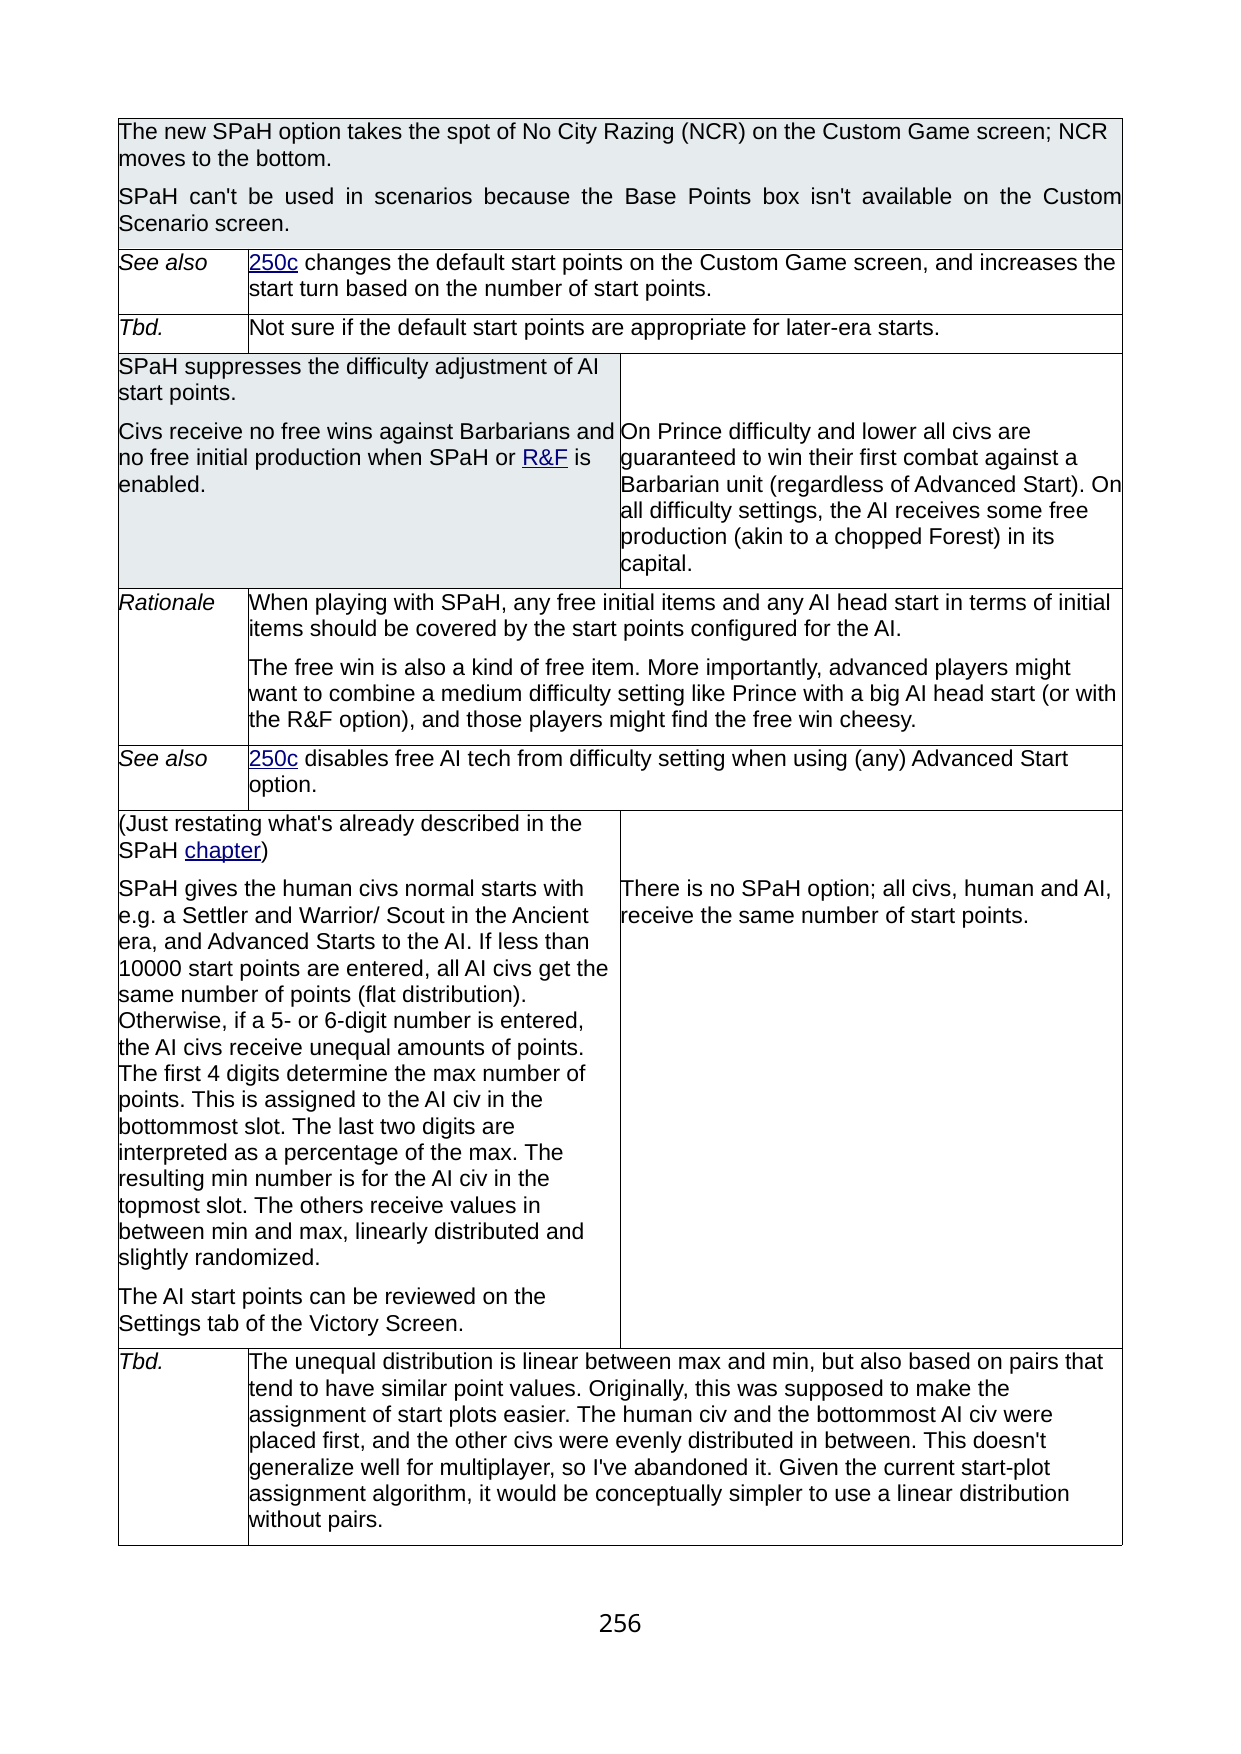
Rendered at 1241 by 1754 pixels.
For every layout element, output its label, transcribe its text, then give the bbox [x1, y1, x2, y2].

table_cell Rationale [119, 589, 248, 745]
table_cell (Just restating what's already described in the SPaH chapter) SPaH gives the human civs normal starts with e.g. a Settler and Warrior/ Scout in the Ancient era, and Advanced Starts to the AI. If less than 10000 start points are entered, all AI civs get the same number of points (flat distribution). Otherwise, if a 5- or 6-digit number is entered, the AI civs receive unequal amounts of points. The first 4 digits determine the max number of points. This is assigned to the AI civ in the bottommost slot. The last two digits are interpreted as a percentage of the max. The resulting min number is for the AI civ in the topmost slot. The others receive values in between min and max, linearly distributed and slightly randomized. The AI start points can be reviewed on the Settings tab of the Victory Screen. [119, 811, 620, 1348]
table_cell SPaH suppresses the difficulty adjustment of AI start points. Civs receive no free wins against Barbarians and no free initial production when SPaH or R&F is enabled. [119, 354, 620, 588]
table_cell Tbd. [119, 315, 248, 353]
table_cell Not sure if the default start points are appropriate for later-era starts. [249, 315, 1122, 353]
table_cell There is no SPaH option; all civs, human and AI, receive the same number of start points. [621, 811, 1122, 1348]
table_cell See also [119, 746, 248, 810]
table_cell See also [119, 250, 248, 314]
table_cell 250c disables free AI tech from difficulty setting when using (any) Advanced Start option. [249, 746, 1122, 810]
table_cell Tbd. [119, 1349, 248, 1545]
table_cell 250c changes the default start points on the Custom Game screen, and increases the start turn based on the number of start points. [249, 250, 1122, 314]
table_cell On Prince difficulty and lower all civs are guaranteed to win their first combat against a Barbarian unit (regardless of Advanced Start). On all difficulty settings, the AI receives some free production (akin to a chopped Forest) in its capital. [621, 354, 1122, 588]
table_cell The unequal distribution is linear between max and min, but also based on pairs that tend to have similar point values. Originally, this was supposed to make the assignment of start plots easier. The human civ and the bottommost AI civ were placed first, and the other civs were evenly distributed in between. This doesn't generalize well for multiplayer, so I've abandoned it. Given the current start-plot assignment algorithm, it would be conceptually simpler to use a linear distribution without pairs. [249, 1349, 1122, 1545]
table_cell When playing with SPaH, any free initial items and any AI head start in terms of initial items should be covered by the start points configured for the AI. The free win is also a kind of free item. More importantly, advanced players might want to combine a medium difficulty setting like Prince with a big AI head start (or with the R&F option), and those players might find the free win cheesy. [249, 589, 1122, 745]
table_cell The new SPaH option takes the spot of No City Razing (NCR) on the Custom Game screen; NCR moves to the bottom. SPaH can't be used in scenarios because the Base Points box isn't available on the Custom Scenario screen. [119, 119, 1122, 248]
